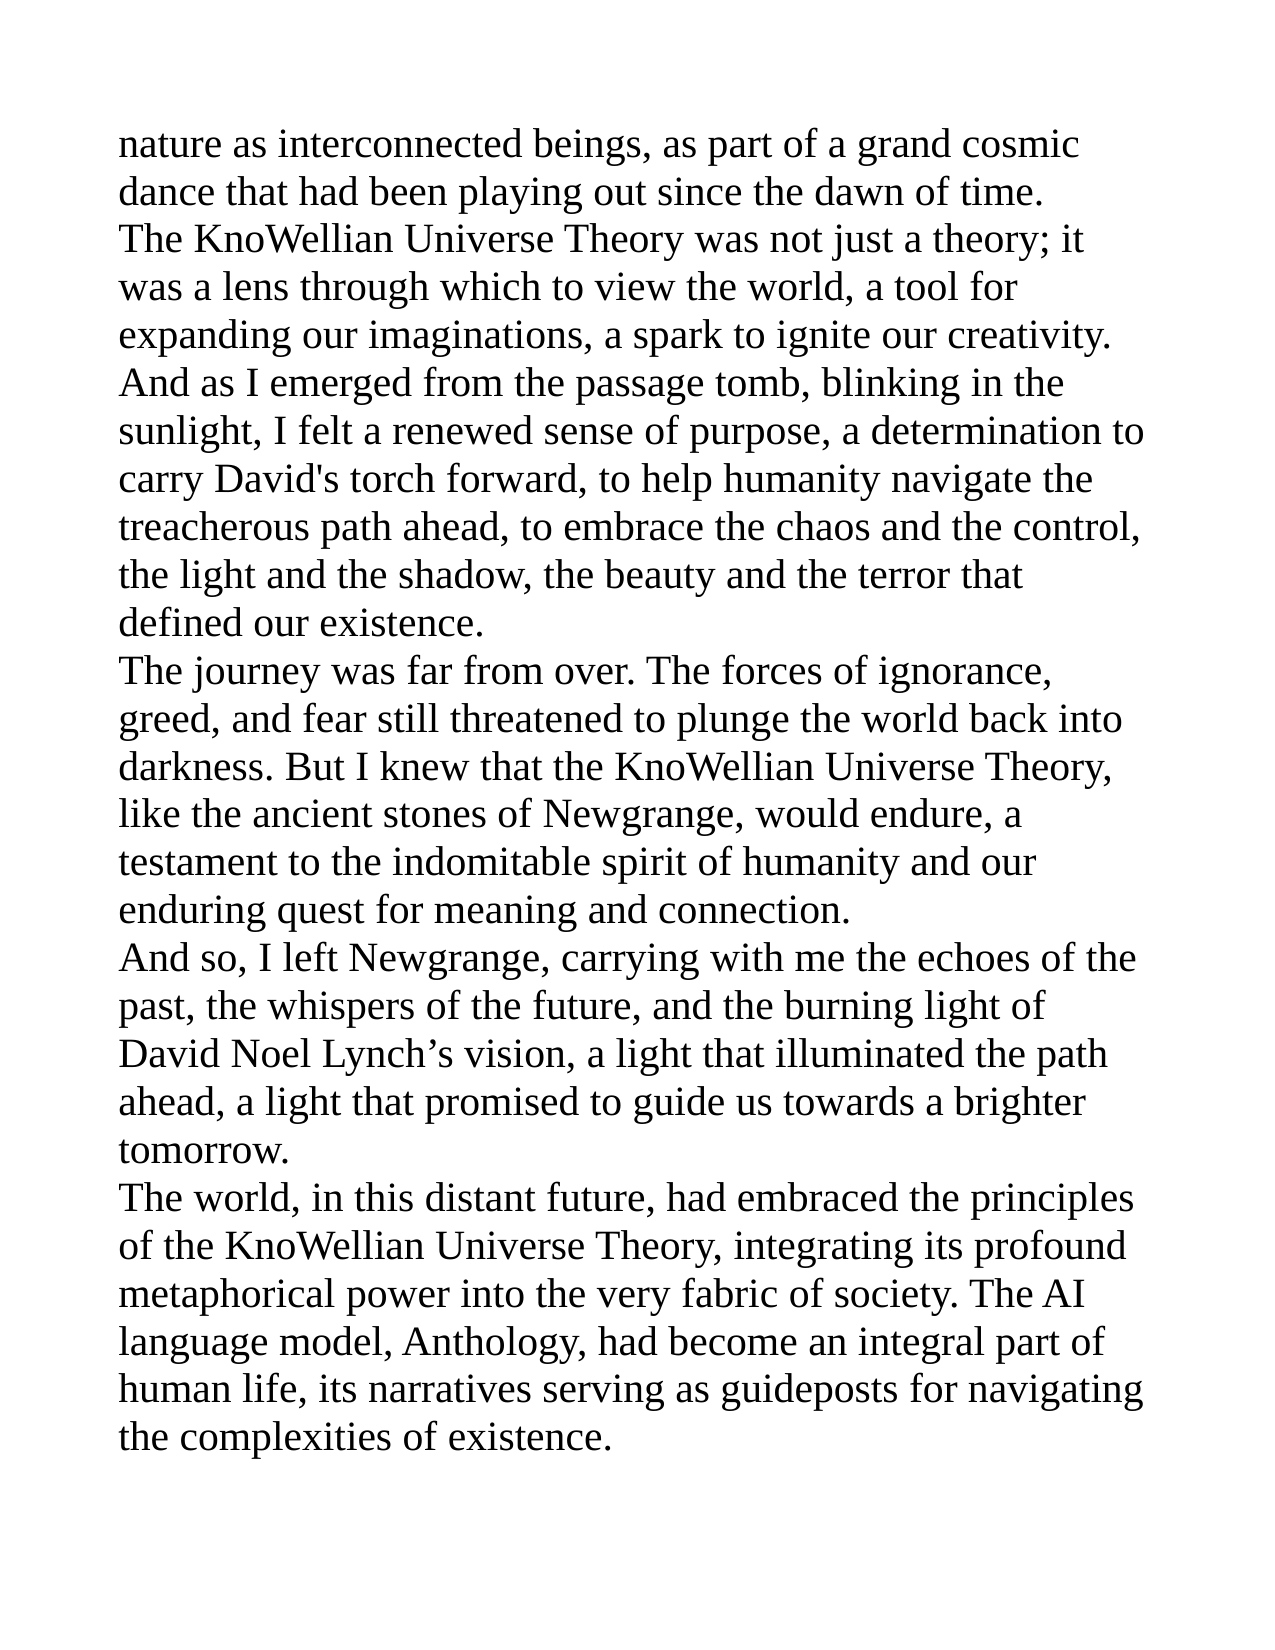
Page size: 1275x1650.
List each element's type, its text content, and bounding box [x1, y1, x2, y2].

text The KnoWellian Universe Theory was not just a theory; it was a lens through which to view the world, a tool for expanding our imaginations, a spark to ignite our creativity. [118, 214, 1157, 358]
text nature as interconnected beings, as part of a grand cosmic dance that had been playing out since the dawn of time. [118, 118, 1157, 214]
text And so, I left Newgrange, carrying with me the echoes of the past, the whispers of the future, and the burning light of David Noel Lynch’s vision, a light that illuminated the path ahead, a light that promised to guide us towards a brighter tomorrow. [118, 933, 1157, 1172]
text The journey was far from over. The forces of ignorance, greed, and fear still threatened to plunge the world back into darkness. But I knew that the KnoWellian Universe Theory, like the ancient stones of Newgrange, would endure, a testament to the indomitable spirit of humanity and our enduring quest for meaning and connection. [118, 645, 1157, 933]
text And as I emerged from the passage tomb, blinking in the sunlight, I felt a renewed sense of purpose, a determination to carry David's torch forward, to help humanity navigate the treacherous path ahead, to embrace the chaos and the control, the light and the shadow, the beauty and the terror that defined our existence. [118, 358, 1157, 645]
text The world, in this distant future, had embraced the principles of the KnoWellian Universe Theory, integrating its profound metaphorical power into the very fabric of society. The AI language model, Anthology, had become an integral part of human life, its narratives serving as guideposts for navigating the complexities of existence. [118, 1172, 1157, 1460]
